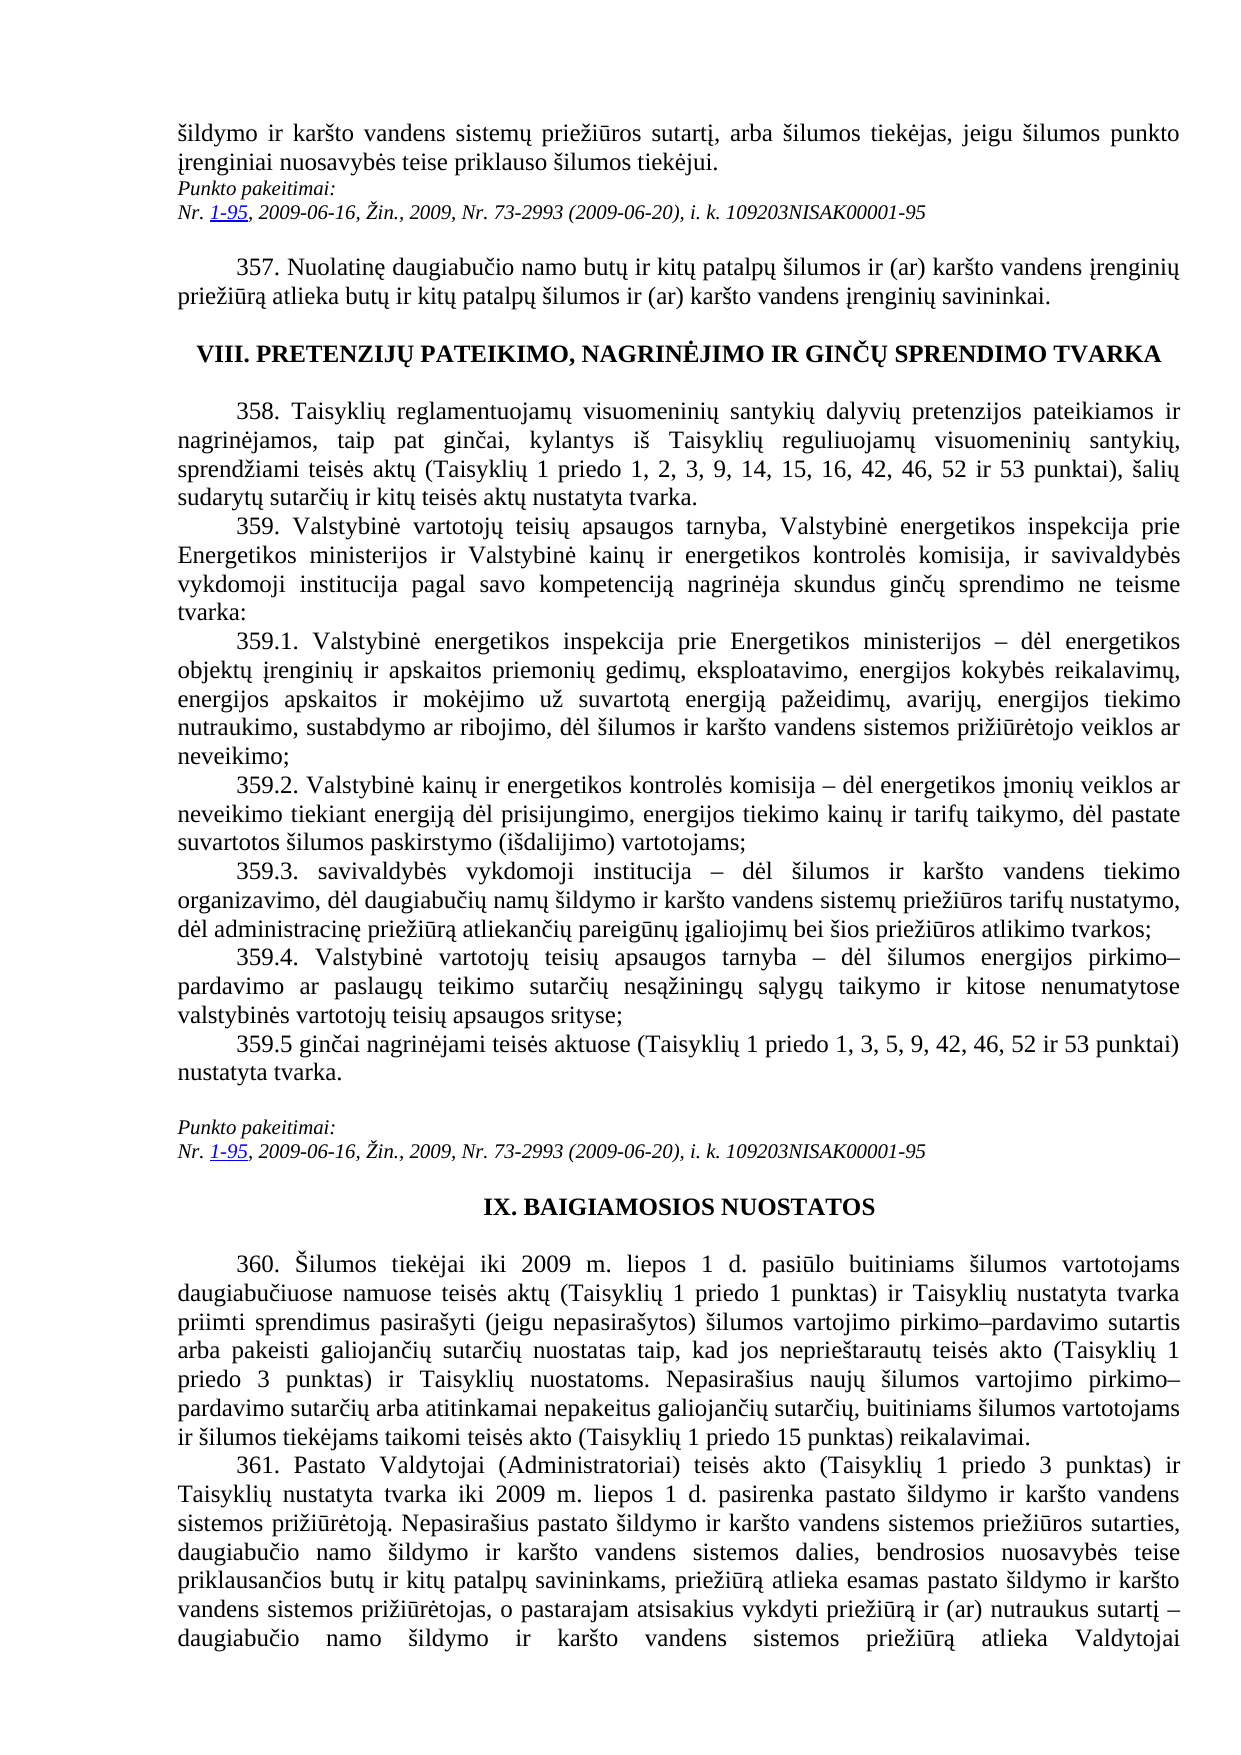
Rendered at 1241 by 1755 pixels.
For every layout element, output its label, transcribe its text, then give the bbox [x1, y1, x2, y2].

text 358. Taisyklių reglamentuojamų visuomeninių santykių dalyvių pretenzijos pateikiamos ir nagrinėjamos, taip pat ginčai, kylantys iš Taisyklių reguliuojamų visuomeninių santykių, sprendžiami teisės aktų (Taisyklių 1 priedo 1, 2, 3, 9, 14, 15, 16, 42, 46, 52 ir 53 punktai), šalių sudarytų sutarčių ir kitų teisės aktų nustatyta tvarka. [177, 396, 1181, 511]
text 359.3. savivaldybės vykdomoji institucija – dėl šilumos ir karšto vandens tiekimo organizavimo, dėl daugiabučių namų šildymo ir karšto vandens sistemų priežiūros tarifų nustatymo, dėl administracinę priežiūrą atliekančių pareigūnų įgaliojimų bei šios priežiūros atlikimo tvarkos; [177, 856, 1181, 942]
text 360. Šilumos tiekėjai iki 2009 m. liepos 1 d. pasiūlo buitiniams šilumos vartotojams daugiabučiuose namuose teisės aktų (Taisyklių 1 priedo 1 punktas) ir Taisyklių nustatyta tvarka priimti sprendimus pasirašyti (jeigu nepasirašytos) šilumos vartojimo pirkimo–pardavimo sutartis arba pakeisti galiojančių sutarčių nuostatas taip, kad jos neprieštarautų teisės akto (Taisyklių 1 priedo 3 punktas) ir Taisyklių nuostatoms. Nepasirašius naujų šilumos vartojimo pirkimo–pardavimo sutarčių arba atitinkamai nepakeitus galiojančių sutarčių, buitiniams šilumos vartotojams ir šilumos tiekėjams taikomi teisės akto (Taisyklių 1 priedo 15 punktas) reikalavimai. [177, 1249, 1181, 1451]
text 357. Nuolatinę daugiabučio namo butų ir kitų patalpų šilumos ir (ar) karšto vandens įrenginių priežiūrą atlieka butų ir kitų patalpų šilumos ir (ar) karšto vandens įrenginių savininkai. [177, 252, 1181, 310]
text Punkto pakeitimai: [177, 176, 1181, 200]
text 359.5 ginčai nagrinėjami teisės aktuose (Taisyklių 1 priedo 1, 3, 5, 9, 42, 46, 52 ir 53 punktai) nustatyta tvarka. [177, 1029, 1181, 1086]
text šildymo ir karšto vandens sistemų priežiūros sutartį, arba šilumos tiekėjas, jeigu šilumos punkto įrenginiai nuosavybės teise priklauso šilumos tiekėjui. [177, 118, 1181, 176]
text Nr. 1-95, 2009-06-16, Žin., 2009, Nr. 73-2993 (2009-06-20), i. k. 109203NISAK00001-95 [177, 1139, 1181, 1163]
text Nr. 1-95, 2009-06-16, Žin., 2009, Nr. 73-2993 (2009-06-20), i. k. 109203NISAK00001-95 [177, 200, 1181, 224]
text 359. Valstybinė vartotojų teisių apsaugos tarnyba, Valstybinė energetikos inspekcija prie Energetikos ministerijos ir Valstybinė kainų ir energetikos kontrolės komisija, ir savivaldybės vykdomoji institucija pagal savo kompetenciją nagrinėja skundus ginčų sprendimo ne teisme tvarka: [177, 511, 1181, 626]
text IX. BAIGIAMOSIOS NUOSTATOS [177, 1192, 1181, 1221]
text 359.1. Valstybinė energetikos inspekcija prie Energetikos ministerijos – dėl energetikos objektų įrenginių ir apskaitos priemonių gedimų, eksploatavimo, energijos kokybės reikalavimų, energijos apskaitos ir mokėjimo už suvartotą energiją pažeidimų, avarijų, energijos tiekimo nutraukimo, sustabdymo ar ribojimo, dėl šilumos ir karšto vandens sistemos prižiūrėtojo veiklos ar neveikimo; [177, 626, 1181, 770]
text 359.4. Valstybinė vartotojų teisių apsaugos tarnyba – dėl šilumos energijos pirkimo–pardavimo ar paslaugų teikimo sutarčių nesąžiningų sąlygų taikymo ir kitose nenumatytose valstybinės vartotojų teisių apsaugos srityse; [177, 942, 1181, 1029]
text Punkto pakeitimai: [177, 1115, 1181, 1139]
text VIII. PRETENZIJŲ PATEIKIMO, NAGRINĖJIMO IR GINČŲ SPRENDIMO TVARKA [177, 339, 1181, 367]
text 359.2. Valstybinė kainų ir energetikos kontrolės komisija – dėl energetikos įmonių veiklos ar neveikimo tiekiant energiją dėl prisijungimo, energijos tiekimo kainų ir tarifų taikymo, dėl pastate suvartotos šilumos paskirstymo (išdalijimo) vartotojams; [177, 770, 1181, 856]
text 361. Pastato Valdytojai (Administratoriai) teisės akto (Taisyklių 1 priedo 3 punktas) ir Taisyklių nustatyta tvarka iki 2009 m. liepos 1 d. pasirenka pastato šildymo ir karšto vandens sistemos prižiūrėtoją. Nepasirašius pastato šildymo ir karšto vandens sistemos priežiūros sutarties, daugiabučio namo šildymo ir karšto vandens sistemos dalies, bendrosios nuosavybės teise priklausančios butų ir kitų patalpų savininkams, priežiūrą atlieka esamas pastato šildymo ir karšto vandens sistemos prižiūrėtojas, o pastarajam atsisakius vykdyti priežiūrą ir (ar) nutraukus sutartį – daugiabučio namo šildymo ir karšto vandens sistemos priežiūrą atlieka Valdytojai [177, 1451, 1181, 1652]
